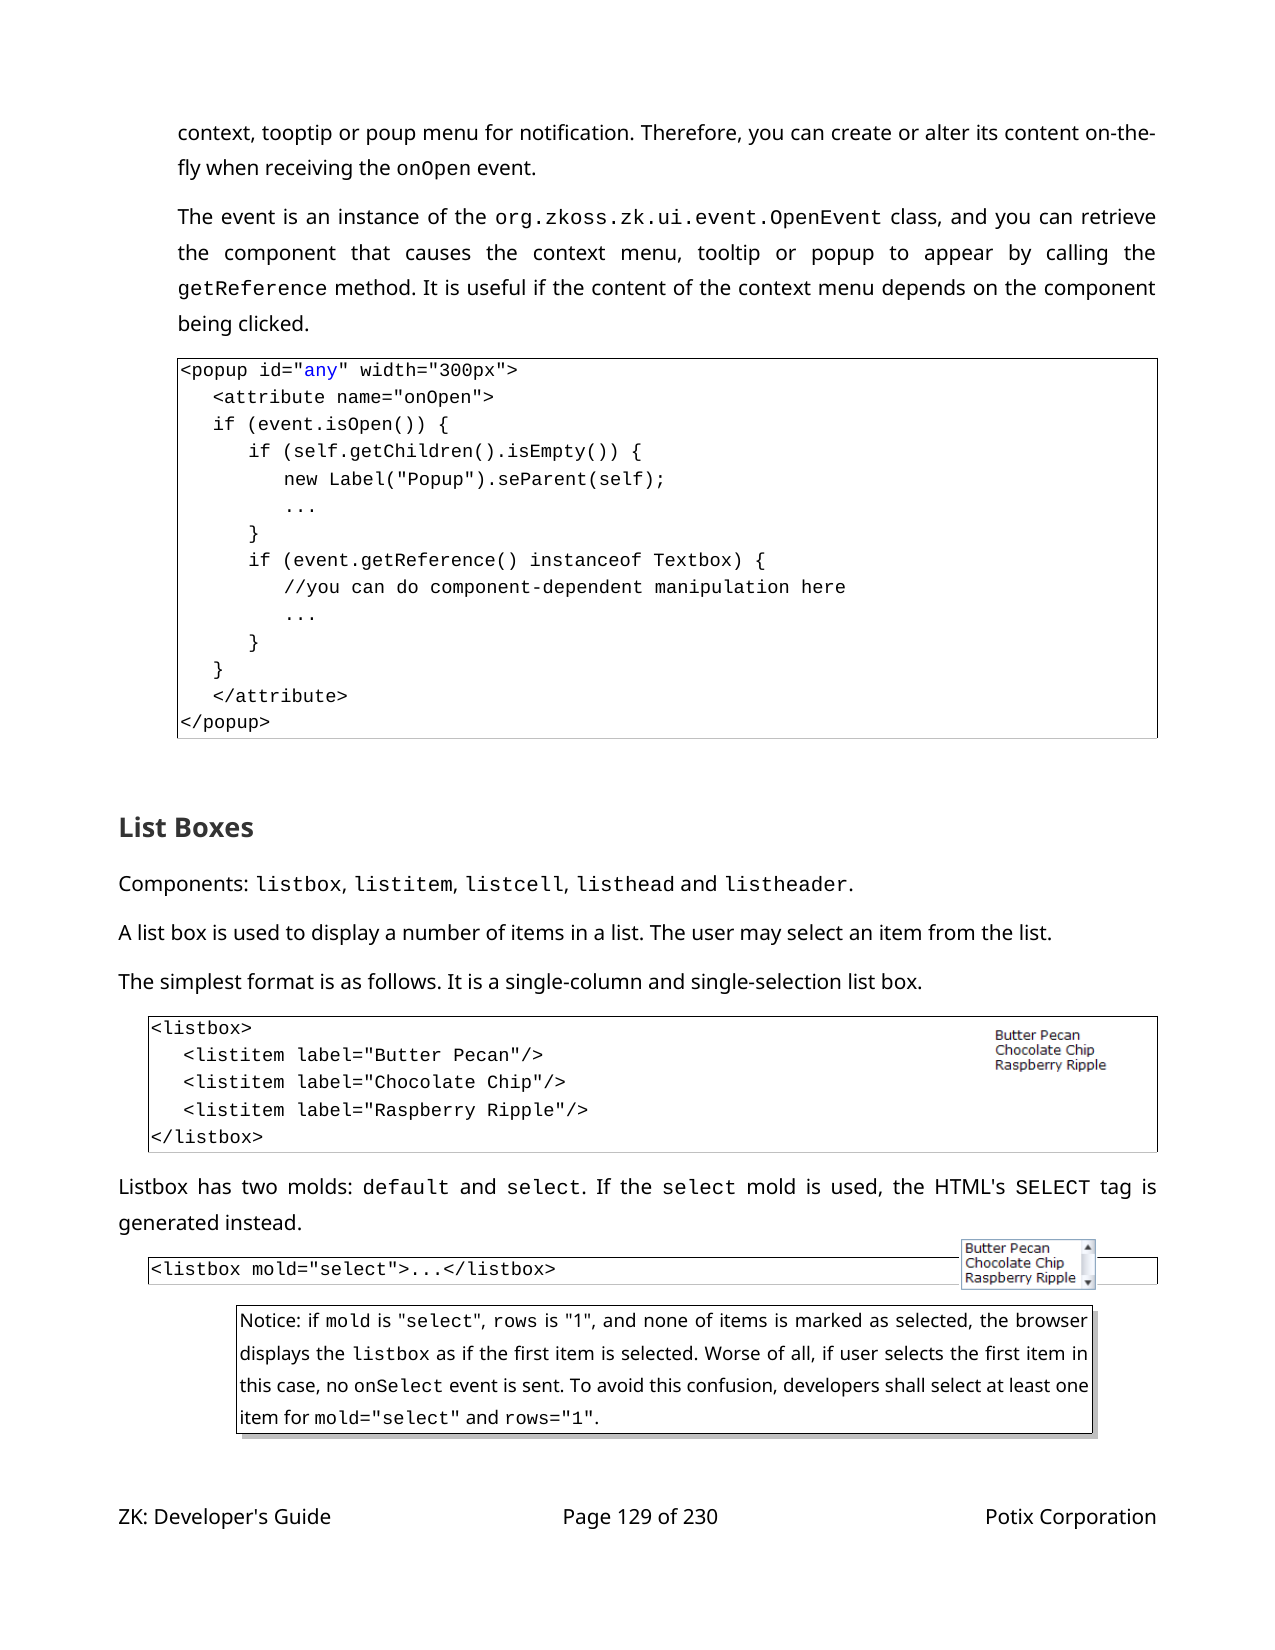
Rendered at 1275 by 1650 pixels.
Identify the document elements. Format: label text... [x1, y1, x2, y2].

text ... [178, 602, 1157, 627]
text if (event.isOpen()) { [178, 412, 1157, 436]
text <listitem label="Butter Pecan"/> [149, 1043, 990, 1067]
text Components: listbox, listitem, listcell, listhead and listheader. [118, 869, 1157, 897]
text <listbox> [149, 1017, 1157, 1040]
text <listbox mold="select">...</listbox> [149, 1258, 959, 1284]
text The event is an instance of the org.zkoss.zk.ui.event.OpenEvent class, and you can retrieve the component that causes the context menu, tooltip or popup to appear by calling the getReference method. It is useful if the content of the context menu depends on the component being clicked. [177, 202, 1157, 337]
text if (event.getReference() instanceof Textbox) { [178, 548, 1157, 572]
text <popup id="any" width="300px"> [178, 359, 1157, 382]
text if (self.getChildren().isEmpty()) { [178, 439, 1157, 463]
text new Label("Popup").seParent(self); [178, 466, 1157, 491]
text [1118, 1043, 1157, 1067]
text The simplest format is as follows. It is a single-column and single-selection list box. [118, 967, 1157, 995]
text //you can do component-dependent manipulation here [178, 575, 1157, 599]
text [1098, 1258, 1157, 1284]
text } [178, 657, 1157, 681]
text Listbox has two molds: default and select. If the select mold is used, the HTML's SELECT tag is generated instead. [118, 1172, 1157, 1236]
text Notice: if mold is "select", rows is "1", and none of items is marked as selected, the browser displays the listbox as if the first item is selected. Worse of all, if user selects the first item in this case, no onSelect event is sent. To avoid this confusion, developers shall select at least one item for mold="select" and rows="1". [237, 1306, 1092, 1433]
subtitle List Boxes [118, 808, 1157, 845]
text <listitem label="Raspberry Ripple"/> [149, 1097, 1157, 1122]
text </listbox> [149, 1124, 1157, 1152]
picture [959, 1237, 1098, 1292]
text ... [178, 493, 1157, 518]
text A list box is used to display a number of items in a list. The user may select an item from the list. [118, 918, 1157, 946]
text } [178, 521, 1157, 545]
text </attribute> </popup> [178, 684, 1157, 738]
text <listitem label="Chocolate Chip"/> [149, 1070, 1157, 1094]
text context, tooptip or poup menu for notification. Therefore, you can create or alter its content on-the-fly when receiving the onOpen event. [177, 118, 1157, 182]
text } [178, 629, 1157, 654]
text <attribute name="onOpen"> [178, 385, 1157, 409]
picture [990, 1026, 1118, 1075]
